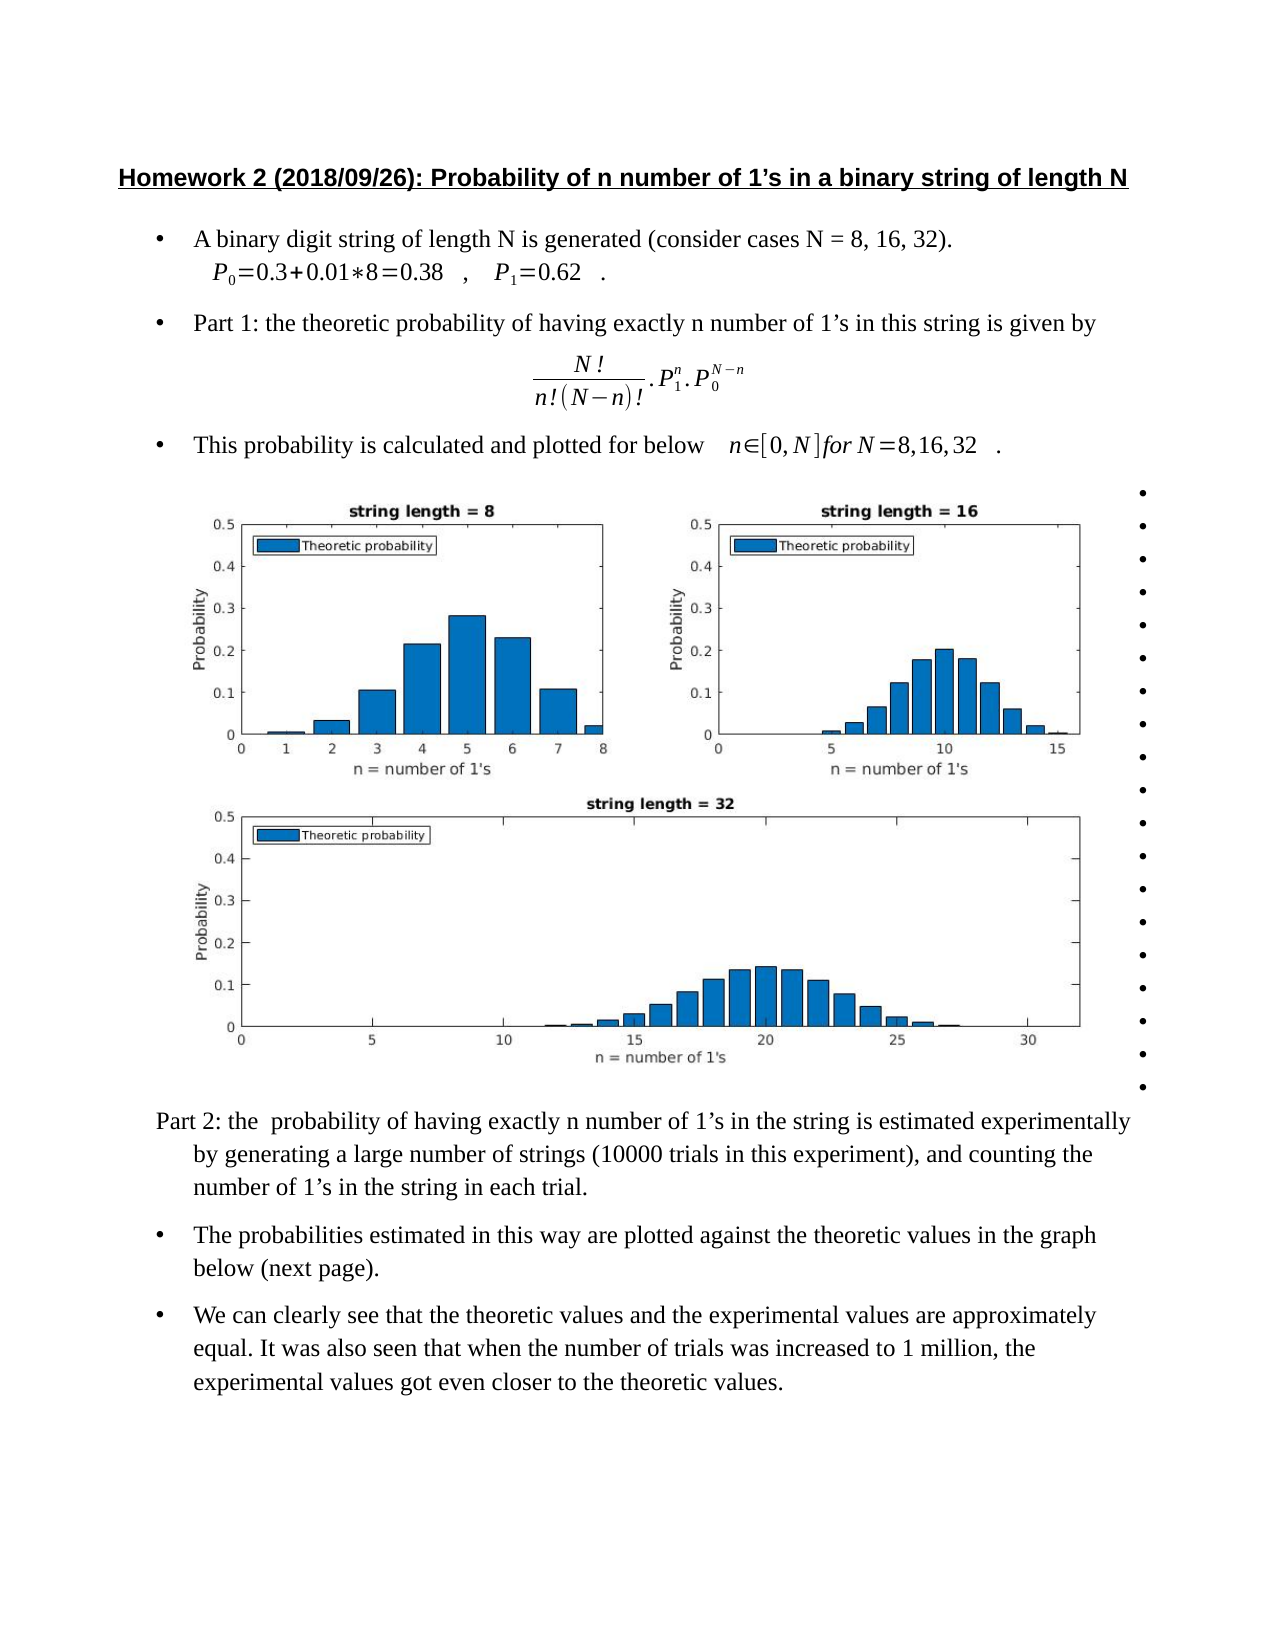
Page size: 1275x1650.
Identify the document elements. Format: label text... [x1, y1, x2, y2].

list A binary digit string of length N is generated (consider cases N = 8, 16, 32). , . [156, 224, 1157, 289]
picture [173, 478, 1102, 1095]
list We can clearly see that the theoretic values and the experimental values are approximately equal. It was also seen that when the number of trials was increased to 1 million, the experimental values got even closer to the theoretic values. [156, 1301, 1157, 1395]
list This probability is calculated and plotted for below . [156, 431, 1157, 460]
list Part 1: the theoretic probability of having exactly n number of 1’s in this string is given by [156, 308, 1157, 336]
list Part 2: the probability of having exactly n number of 1’s in the string is estimated experimentally by generating a large number of strings (10000 trials in this experiment), and counting the number of 1’s in the string in each trial. [156, 1095, 1157, 1201]
subtitle Homework 2 (2018/09/26): Probability of n number of 1’s in a binary string of length N [118, 163, 1157, 192]
list The probabilities estimated in this way are plotted against the theoretic values in the graph below (next page). [156, 1220, 1157, 1282]
